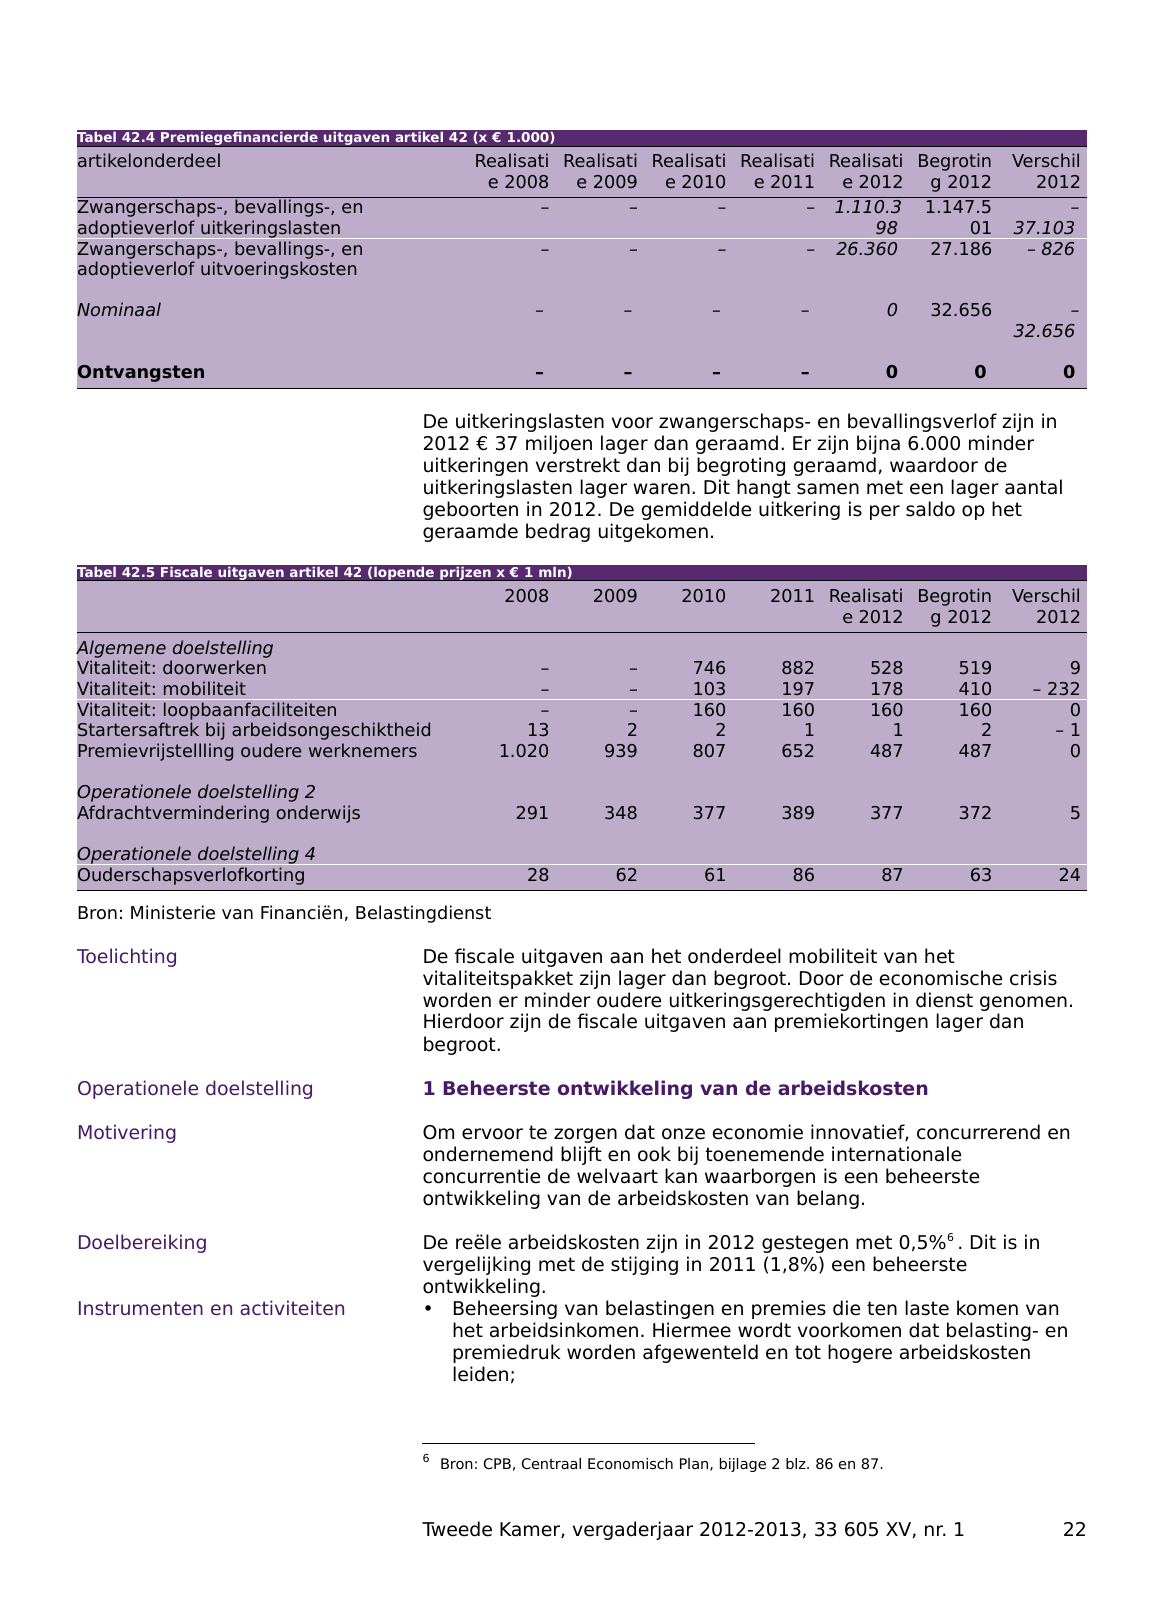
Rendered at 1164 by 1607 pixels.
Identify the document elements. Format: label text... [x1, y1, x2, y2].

table_cell 487 [821, 741, 909, 761]
table_cell – [555, 700, 644, 720]
table_cell [466, 633, 555, 658]
table_cell 487 [909, 741, 998, 761]
table_cell – [732, 362, 821, 388]
table_cell 2 [644, 720, 732, 741]
table_cell Realisatie 2012 [821, 147, 909, 197]
table_cell 160 [909, 700, 998, 720]
table_cell [732, 633, 821, 658]
table_cell 62 [555, 865, 644, 890]
table_cell Verschil 2012 [998, 147, 1087, 197]
table_cell [466, 342, 555, 362]
table_cell 519 [909, 658, 998, 679]
table_cell – [466, 239, 555, 280]
table_cell 5 [998, 803, 1087, 823]
table_cell 652 [732, 741, 821, 761]
table_cell [821, 342, 909, 362]
table_cell 2 [555, 720, 644, 741]
table_cell [909, 633, 998, 658]
table_cell Vitaliteit: loopbaanfaciliteiten [77, 700, 466, 720]
table_cell [466, 844, 555, 864]
table_cell [998, 280, 1087, 300]
table_cell 0 [821, 362, 909, 388]
table_header Tabel 42.5 Fiscale uitgaven artikel 42 (lopende prijzen x € 1 mln) [77, 565, 1087, 580]
table_cell [909, 782, 998, 803]
table_cell 86 [732, 865, 821, 890]
table_cell – [466, 198, 555, 238]
table_cell Begroting 2012 [909, 147, 998, 197]
text Toelichting [77, 946, 399, 967]
table_cell artikelonderdeel [77, 147, 466, 197]
table_cell 87 [821, 865, 909, 890]
table_cell [821, 823, 909, 844]
table_cell – [644, 239, 732, 280]
table_cell 27.186 [909, 239, 998, 280]
table_cell Premievrijstellling oudere werknemers [77, 741, 466, 761]
subtitle 1 Beheerste ontwikkeling van de arbeidskosten [422, 1078, 1087, 1099]
table_cell Nominaal [77, 300, 466, 342]
text Operationele doelstelling [77, 1078, 399, 1099]
table_cell – 1 [998, 720, 1087, 741]
table_cell [555, 280, 644, 300]
table_cell [998, 782, 1087, 803]
table_cell Zwangerschaps-, bevallings-, en adoptieverlof uitkeringslasten [77, 198, 466, 238]
table_cell – [732, 198, 821, 238]
table_cell – [555, 362, 644, 388]
table_cell [821, 782, 909, 803]
table_cell Algemene doelstelling [77, 633, 466, 658]
table_cell [998, 761, 1087, 782]
table_cell 410 [909, 679, 998, 699]
table_cell 1.020 [466, 741, 555, 761]
table_cell [998, 823, 1087, 844]
table_cell [77, 280, 466, 300]
table_cell 160 [732, 700, 821, 720]
table_cell [644, 280, 732, 300]
subtitle [77, 1099, 399, 1108]
table_cell – [466, 362, 555, 388]
table_cell Bron: Ministerie van Financiën, Belastingdienst [77, 891, 1087, 923]
table_cell [555, 823, 644, 844]
table_cell 939 [555, 741, 644, 761]
table_cell 291 [466, 803, 555, 823]
table_cell 807 [644, 741, 732, 761]
table_cell [998, 844, 1087, 864]
table_cell – [555, 300, 644, 342]
table_cell Realisatie 2010 [644, 147, 732, 197]
text Bron: CPB, Centraal Economisch Plan, bijlage 2 blz. 86 en 87. [422, 1452, 1087, 1474]
table_cell 24 [998, 865, 1087, 890]
table_cell – [644, 362, 732, 388]
table_cell 2010 [644, 581, 732, 632]
table_cell – [466, 679, 555, 699]
table_cell 1 [821, 720, 909, 741]
table_cell [466, 280, 555, 300]
table_cell Realisatie 2012 [821, 581, 909, 632]
table_cell 32.656 [909, 300, 998, 342]
table_cell [821, 761, 909, 782]
table_cell – [466, 300, 555, 342]
table_cell [732, 823, 821, 844]
table_cell 26.360 [821, 239, 909, 280]
table_cell [732, 844, 821, 864]
text Instrumenten en activiteiten [77, 1298, 399, 1320]
table_cell Afdrachtvermindering onderwijs [77, 803, 466, 823]
table_cell – [466, 658, 555, 679]
text De uitkeringslasten voor zwangerschaps- en bevallingsverlof zijn in 2012 € 37 miljoen lager dan geraamd. Er zijn bijna 6.000 minder uitkeringen verstrekt dan bij begroting geraamd, waardoor de uitkeringslasten lager waren. Dit hangt samen met een lager aantal geboorten in 2012. De gemiddelde uitkering is per saldo op het geraamde bedrag uitgekomen. [422, 411, 1087, 543]
table_cell [998, 342, 1087, 362]
table_cell 103 [644, 679, 732, 699]
table_cell Realisatie 2008 [466, 147, 555, 197]
text De reële arbeidskosten zijn in 2012 gestegen met 0,5%. Dit is in vergelijking met de stijging in 2011 (1,8%) een beheerste ontwikkeling. [422, 1232, 1087, 1298]
table_cell [644, 761, 732, 782]
table_cell Operationele doelstelling 2 [77, 782, 466, 803]
table_cell 528 [821, 658, 909, 679]
table_cell [821, 844, 909, 864]
table_cell [909, 844, 998, 864]
table_cell – 37.103 [998, 198, 1087, 238]
table_cell 746 [644, 658, 732, 679]
table_cell 63 [909, 865, 998, 890]
table_cell 61 [644, 865, 732, 890]
table_cell Ontvangsten [77, 362, 466, 388]
table_cell 2008 [466, 581, 555, 632]
table_cell 0 [998, 362, 1087, 388]
table_cell 2009 [555, 581, 644, 632]
table_cell 377 [821, 803, 909, 823]
table_cell 372 [909, 803, 998, 823]
table_cell Begroting 2012 [909, 581, 998, 632]
table_cell – [732, 300, 821, 342]
table_cell [555, 342, 644, 362]
table_header Tabel 42.4 Premiegefinancierde uitgaven artikel 42 (x € 1.000) [77, 130, 1087, 146]
table_cell 0 [998, 700, 1087, 720]
table_cell 348 [555, 803, 644, 823]
table_cell 178 [821, 679, 909, 699]
table_cell 0 [821, 300, 909, 342]
table_cell [555, 633, 644, 658]
table_cell [644, 844, 732, 864]
table_cell [466, 761, 555, 782]
table_cell 0 [909, 362, 998, 388]
table_cell Realisatie 2009 [555, 147, 644, 197]
table_cell Ouderschapsverlofkorting [77, 865, 466, 890]
table_cell [77, 581, 466, 632]
table_cell 160 [821, 700, 909, 720]
table_cell [821, 280, 909, 300]
table_cell 882 [732, 658, 821, 679]
table_cell Operationele doelstelling 4 [77, 844, 466, 864]
table_cell [555, 844, 644, 864]
table_cell – [555, 239, 644, 280]
table_cell – [555, 679, 644, 699]
table_cell [909, 761, 998, 782]
text Doelbereiking [77, 1232, 399, 1254]
table_cell 389 [732, 803, 821, 823]
table_cell [732, 280, 821, 300]
table_cell – 232 [998, 679, 1087, 699]
table_cell [466, 823, 555, 844]
table_cell – [466, 700, 555, 720]
table_cell 197 [732, 679, 821, 699]
table_cell [77, 342, 466, 362]
table_cell 9 [998, 658, 1087, 679]
table_cell [909, 280, 998, 300]
table_cell 1 [732, 720, 821, 741]
table_cell Verschil 2012 [998, 581, 1087, 632]
table_cell – 826 [998, 239, 1087, 280]
table_cell – [732, 239, 821, 280]
table_cell [644, 782, 732, 803]
table_cell – 32.656 [998, 300, 1087, 342]
table_cell – [644, 300, 732, 342]
table_cell – [555, 198, 644, 238]
table_cell Zwangerschaps-, bevallings-, en adoptieverlof uitvoeringskosten [77, 239, 466, 280]
table_cell [644, 633, 732, 658]
table_cell – [644, 198, 732, 238]
table_cell [732, 761, 821, 782]
table_cell [732, 782, 821, 803]
table_cell [644, 342, 732, 362]
table_cell [909, 823, 998, 844]
text De fiscale uitgaven aan het onderdeel mobiliteit van het vitaliteitspakket zijn lager dan begroot. Door de economische crisis worden er minder oudere uitkeringsgerechtigden in dienst genomen. Hierdoor zijn de fiscale uitgaven aan premiekortingen lager dan begroot. [422, 946, 1087, 1055]
table_cell Vitaliteit: mobiliteit [77, 679, 466, 699]
text Motivering [77, 1122, 399, 1144]
table_cell Realisatie 2011 [732, 147, 821, 197]
table_cell [998, 633, 1087, 658]
table_cell [555, 761, 644, 782]
text • Beheersing van belastingen en premies die ten laste komen van het arbeidsinkomen. Hiermee wordt voorkomen dat belasting- en premiedruk worden afgewenteld en tot hogere arbeidskosten leiden; [422, 1298, 1087, 1386]
table_cell 160 [644, 700, 732, 720]
table_cell [909, 342, 998, 362]
table_cell 0 [998, 741, 1087, 761]
table_cell [821, 633, 909, 658]
table_cell [555, 782, 644, 803]
table_cell [466, 782, 555, 803]
text Om ervoor te zorgen dat onze economie innovatief, concurrerend en ondernemend blijft en ook bij toenemende internationale concurrentie de welvaart kan waarborgen is een beheerste ontwikkeling van de arbeidskosten van belang. [422, 1122, 1087, 1210]
table_cell 2011 [732, 581, 821, 632]
table_cell 1.147.501 [909, 198, 998, 238]
table_cell 28 [466, 865, 555, 890]
table_cell Startersaftrek bij arbeidsongeschiktheid [77, 720, 466, 741]
table_cell 2 [909, 720, 998, 741]
table_cell 1.110.398 [821, 198, 909, 238]
table_cell 13 [466, 720, 555, 741]
table_cell [77, 823, 466, 844]
table_cell – [555, 658, 644, 679]
table_cell 377 [644, 803, 732, 823]
table_cell [732, 342, 821, 362]
table_cell [644, 823, 732, 844]
table_cell Vitaliteit: doorwerken [77, 658, 466, 679]
table_cell [77, 761, 466, 782]
